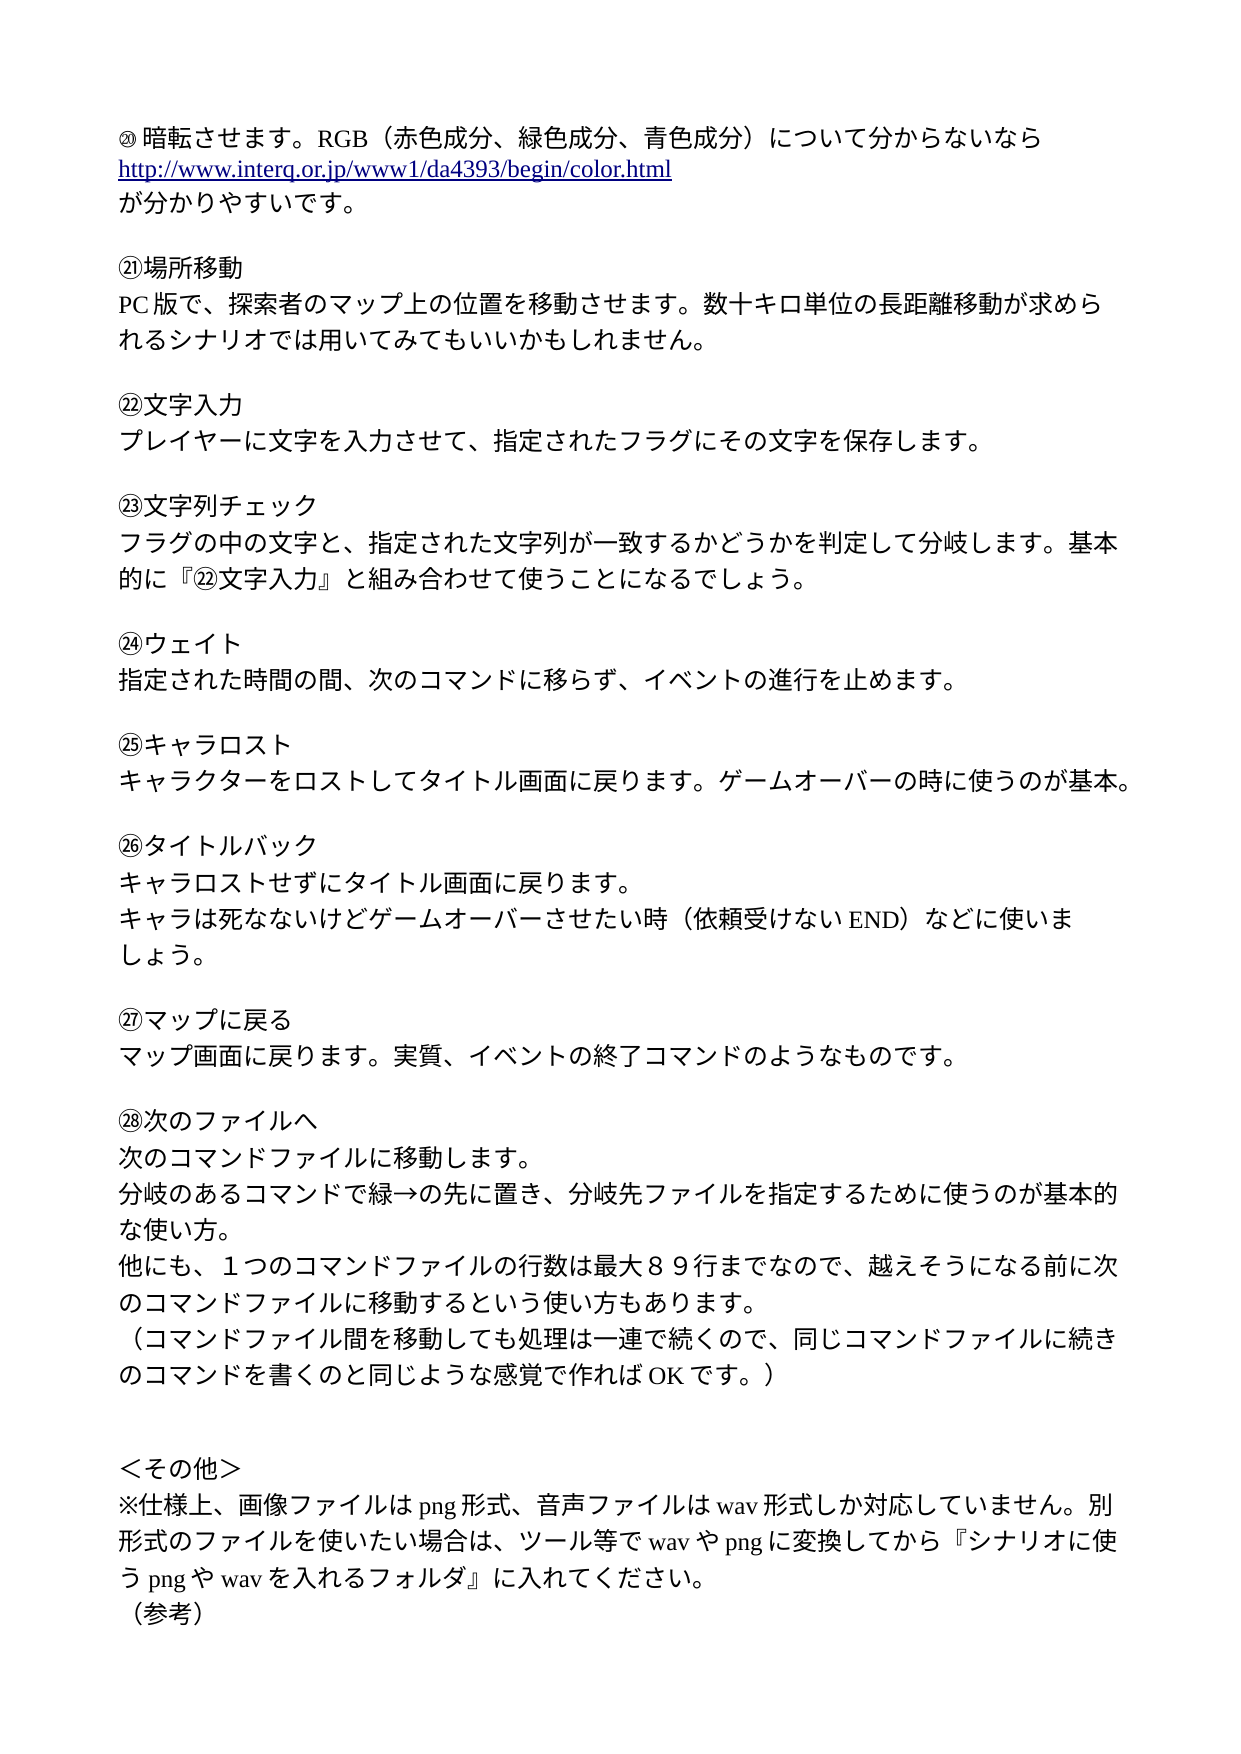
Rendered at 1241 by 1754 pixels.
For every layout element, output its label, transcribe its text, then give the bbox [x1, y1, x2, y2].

text ㉘次のファイルへ [118, 1102, 1122, 1138]
text 指定された時間の間、次のコマンドに移らず、イベントの進行を止めます。 [118, 661, 1122, 697]
text ＜その他＞ [118, 1449, 1122, 1486]
text 他にも、１つのコマンドファイルの行数は最大８９行までなので、越えそうになる前に次のコマンドファイルに移動するという使い方もあります。 [118, 1247, 1122, 1319]
text （コマンドファイル間を移動しても処理は一連で続くので、同じコマンドファイルに続きのコマンドを書くのと同じような感覚で作ればOKです。） [118, 1319, 1122, 1392]
text ㉑場所移動 [118, 248, 1122, 284]
text ㉓文字列チェック [118, 487, 1122, 523]
text ㉒文字入力 [118, 386, 1122, 422]
text が分かりやすいです。 [118, 183, 1122, 219]
text ㉖タイトルバック [118, 827, 1122, 863]
text フラグの中の文字と、指定された文字列が一致するかどうかを判定して分岐します。基本的に『㉒文字入力』と組み合わせて使うことになるでしょう。 [118, 523, 1122, 596]
text ㉔ウェイト [118, 624, 1122, 661]
text キャラクターをロストしてタイトル画面に戻ります。ゲームオーバーの時に使うのが基本。 [118, 762, 1122, 798]
text ※仕様上、画像ファイルはpng形式、音声ファイルはwav形式しか対応していません。別形式のファイルを使いたい場合は、ツール等でwavやpngに変換してから『シナリオに使うpngやwavを入れるフォルダ』に入れてください。 [118, 1486, 1122, 1594]
text ⑳暗転させます。RGB（赤色成分、緑色成分、青色成分）について分からないなら [118, 118, 1122, 154]
text プレイヤーに文字を入力させて、指定されたフラグにその文字を保存します。 [118, 422, 1122, 458]
text http://www.interq.or.jp/www1/da4393/begin/color.html [118, 154, 1122, 183]
text マップ画面に戻ります。実質、イベントの終了コマンドのようなものです。 [118, 1037, 1122, 1073]
text ㉗マップに戻る [118, 1001, 1122, 1037]
text キャラは死なないけどゲームオーバーさせたい時（依頼受けないEND）などに使いましょう。 [118, 899, 1122, 972]
text ㉕キャラロスト [118, 726, 1122, 762]
text 分岐のあるコマンドで緑→の先に置き、分岐先ファイルを指定するために使うのが基本的な使い方。 [118, 1174, 1122, 1247]
text （参考） [118, 1594, 1122, 1631]
text キャラロストせずにタイトル画面に戻ります。 [118, 863, 1122, 899]
text PC版で、探索者のマップ上の位置を移動させます。数十キロ単位の長距離移動が求められるシナリオでは用いてみてもいいかもしれません。 [118, 284, 1122, 357]
text 次のコマンドファイルに移動します。 [118, 1138, 1122, 1174]
